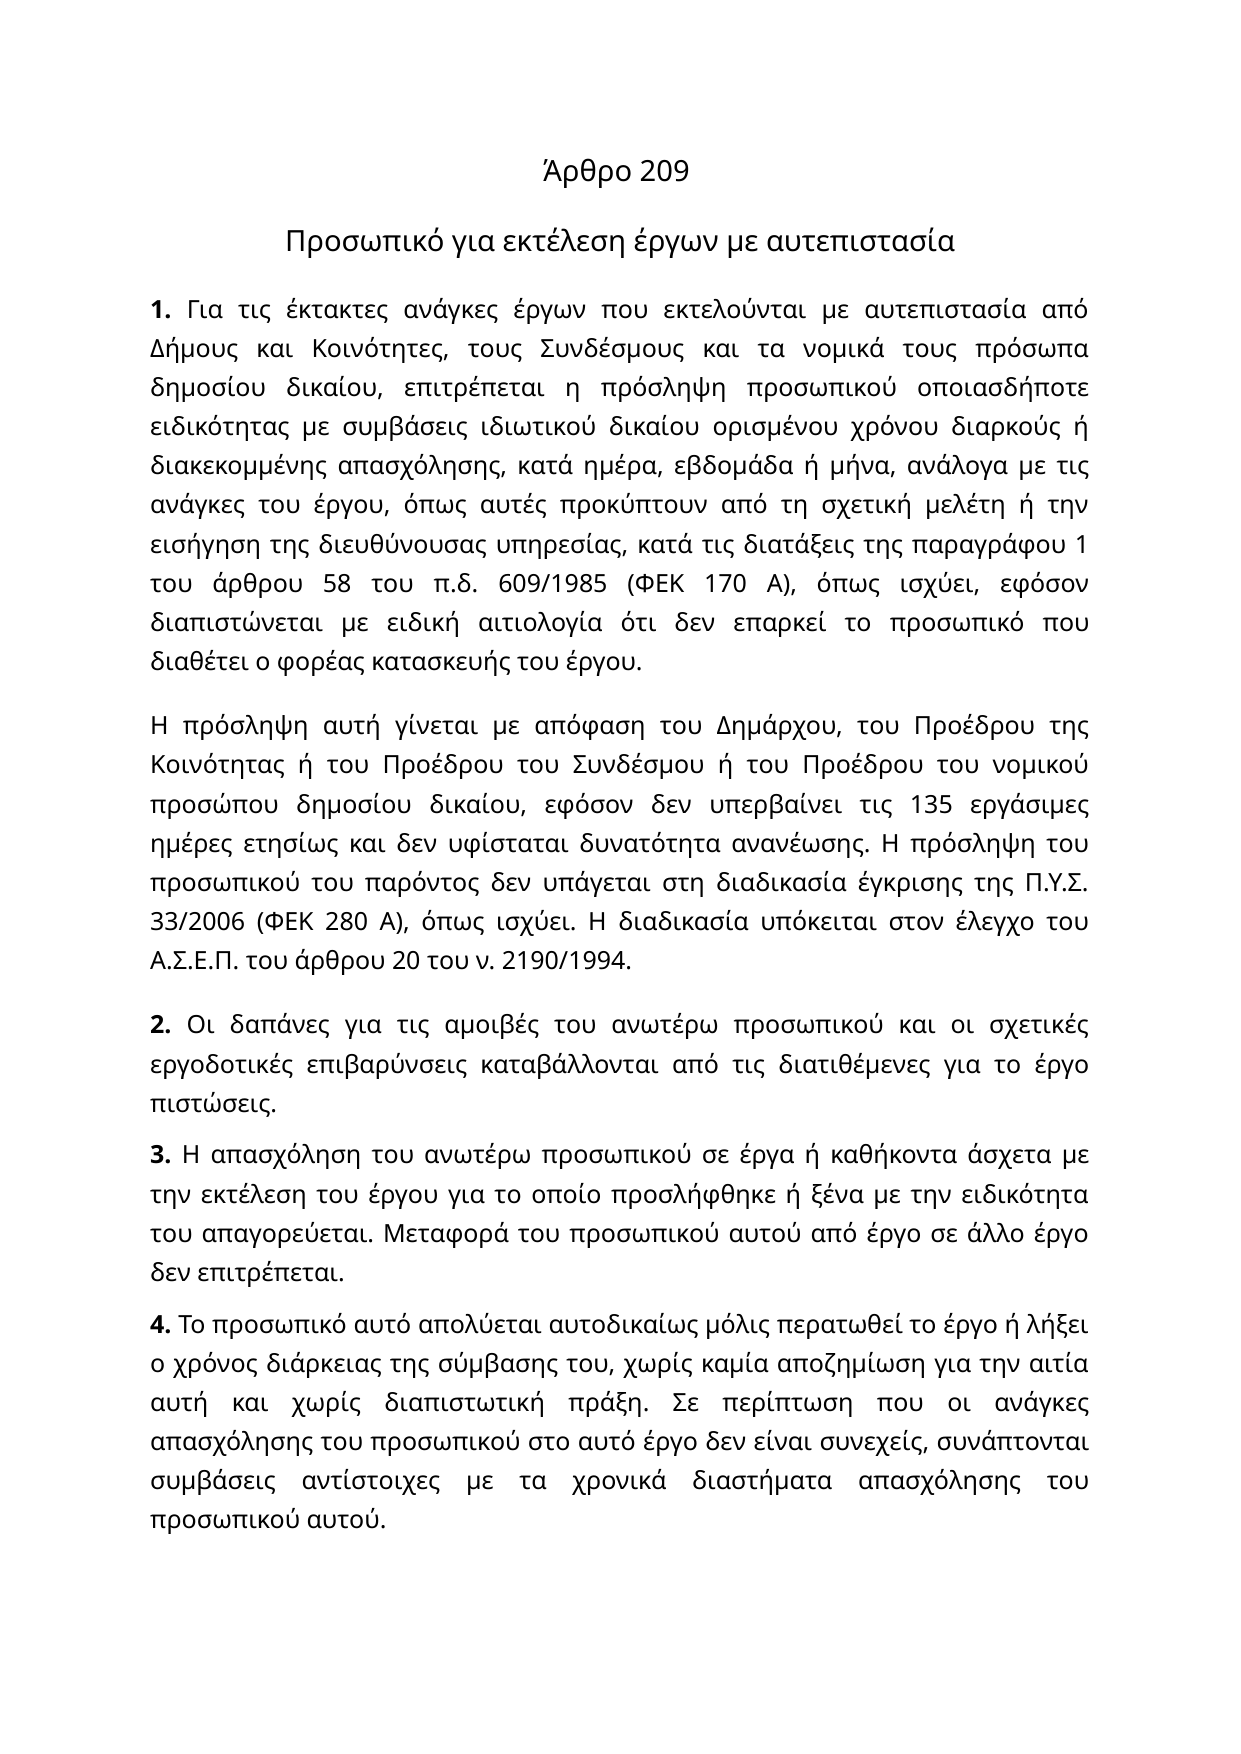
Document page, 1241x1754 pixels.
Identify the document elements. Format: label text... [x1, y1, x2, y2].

text 1. Για τις έκτακτες ανάγκες έργων που εκτελούνται με αυτεπιστασία από Δήμους και Κοινότητες, τους Συνδέσμους και τα νομικά τους πρόσωπα δημοσίου δικαίου, επιτρέπεται η πρόσληψη προσωπικού οποιασδήποτε ειδικότητας με συμβάσεις ιδιωτικού δικαίου ορισμένου χρόνου διαρκούς ή διακεκομμένης απασχόλησης, κατά ημέρα, εβδομάδα ή μήνα, ανάλογα με τις ανάγκες του έργου, όπως αυτές προκύπτουν από τη σχετική μελέτη ή την εισήγηση της διευθύνουσας υπηρεσίας, κατά τις διατάξεις της παραγράφου 1 του άρθρου 58 του π.δ. 609/1985 (ΦΕΚ 170 Α), όπως ισχύει, εφόσον διαπιστώνεται με ειδική αιτιολογία ότι δεν επαρκεί το προσωπικό που διαθέτει ο φορέας κατασκευής του έργου. [150, 291, 1090, 678]
text Η πρόσληψη αυτή γίνεται με απόφαση του Δημάρχου, του Προέδρου της Κοινότητας ή του Προέδρου του Συνδέσμου ή του Προέδρου του νομικού προσώπου δημοσίου δικαίου, εφόσον δεν υπερβαίνει τις 135 εργάσιμες ημέρες ετησίως και δεν υφίσταται δυνατότητα ανανέωσης. Η πρόσληψη του προσωπικού του παρόντος δεν υπάγεται στη διαδικασία έγκρισης της Π.Υ.Σ. 33/2006 (ΦΕΚ 280 Α), όπως ισχύει. Η διαδικασία υπόκειται στον έλεγχο του Α.Σ.Ε.Π. του άρθρου 20 του ν. 2190/1994. [150, 708, 1090, 977]
subtitle Άρθρο 209 [150, 150, 1090, 190]
text 2. Οι δαπάνες για τις αμοιβές του ανωτέρω προσωπικού και οι σχετικές εργοδοτικές επιβαρύνσεις καταβάλλονται από τις διατιθέμενες για το έργο πιστώσεις. [150, 1007, 1090, 1119]
subtitle Προσωπικό για εκτέλεση έργων με αυτεπιστασία [150, 221, 1090, 260]
text 4. Το προσωπικό αυτό απολύεται αυτοδικαίως μόλις περατωθεί το έργο ή λήξει ο χρόνος διάρκειας της σύμβασης του, χωρίς καμία αποζημίωση για την αιτία αυτή και χωρίς διαπιστωτική πράξη. Σε περίπτωση που οι ανάγκες απασχόλησης του προσωπικού στο αυτό έργο δεν είναι συνεχείς, συνάπτονται συμβάσεις αντίστοιχες με τα χρονικά διαστήματα απασχόλησης του προσωπικού αυτού. [150, 1306, 1090, 1536]
text 3. Η απασχόληση του ανωτέρω προσωπικού σε έργα ή καθήκοντα άσχετα με την εκτέλεση του έργου για το οποίο προσλήφθηκε ή ξένα με την ειδικότητα του απαγορεύεται. Μεταφορά του προσωπικού αυτού από έργο σε άλλο έργο δεν επιτρέπεται. [150, 1137, 1090, 1289]
